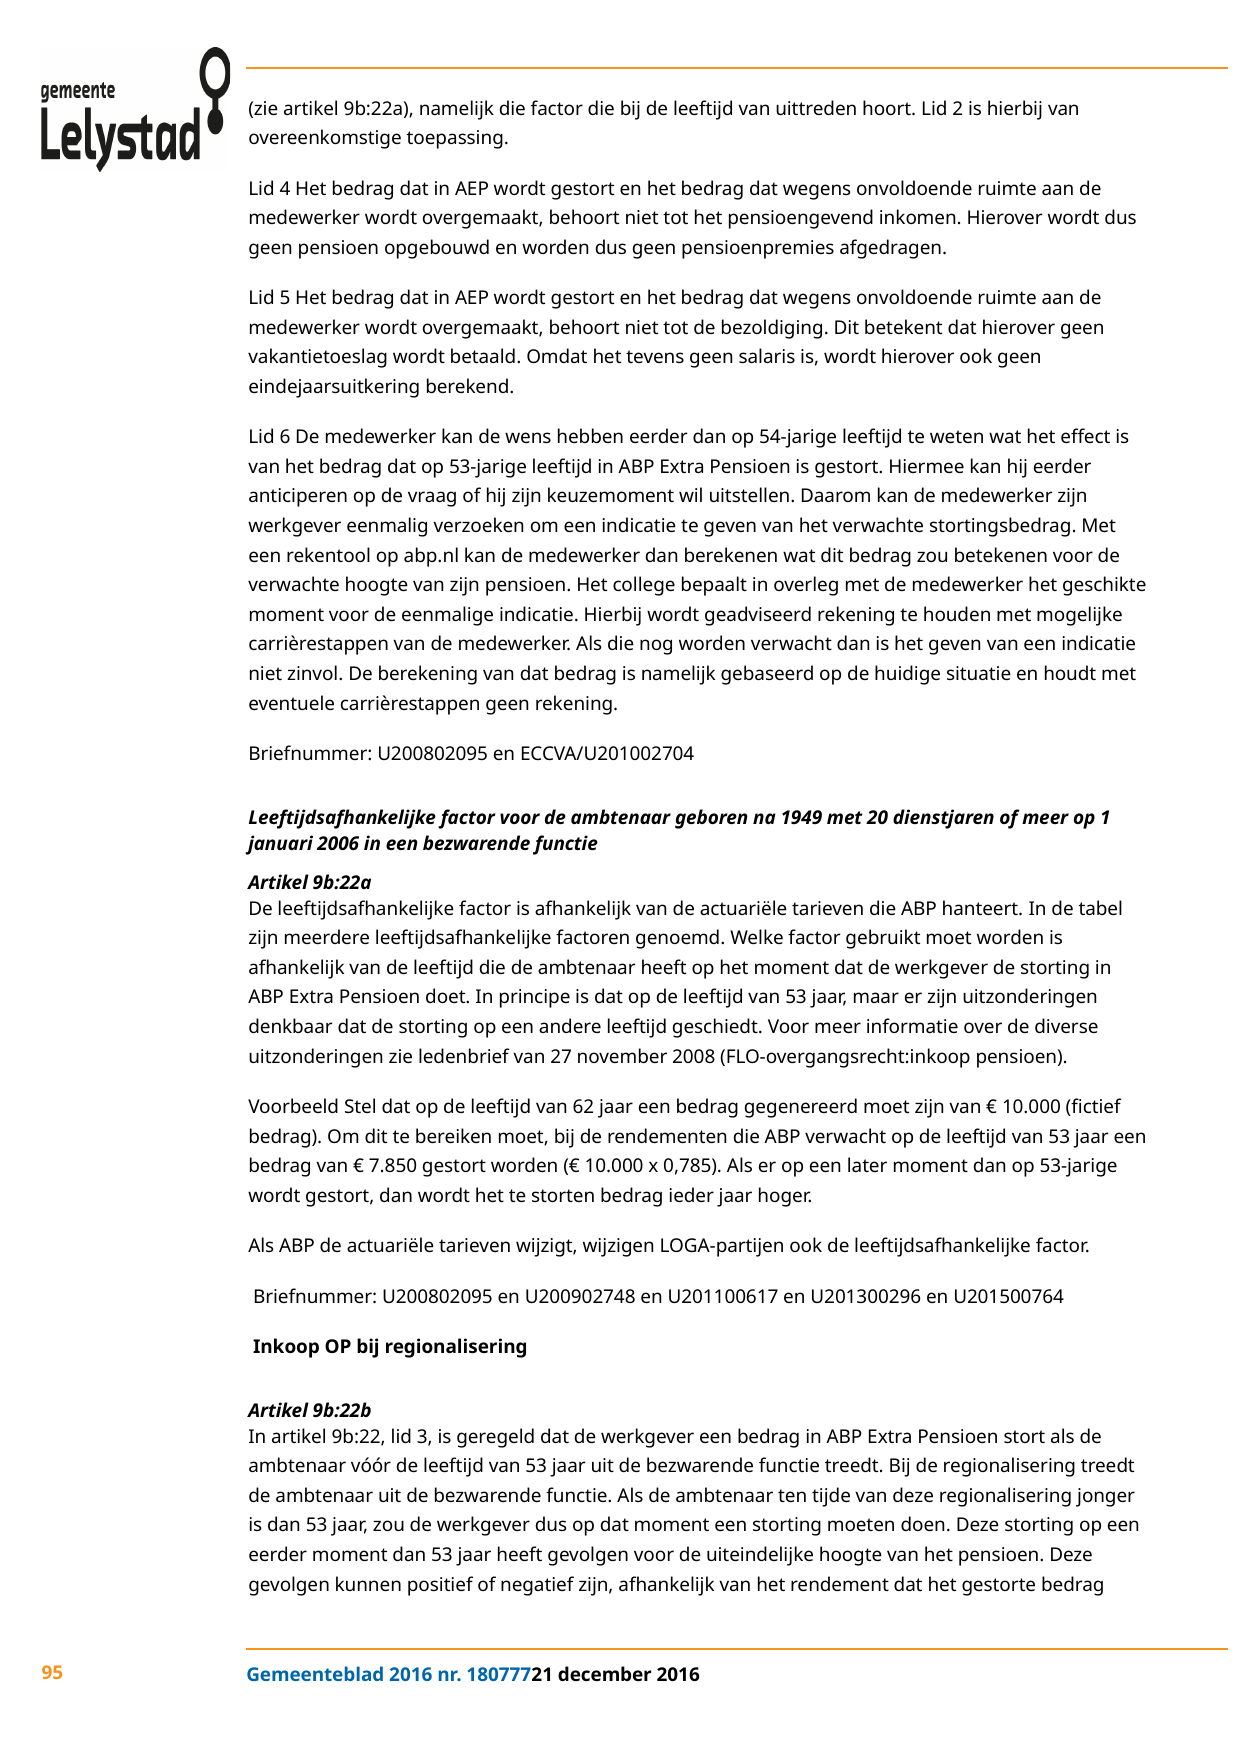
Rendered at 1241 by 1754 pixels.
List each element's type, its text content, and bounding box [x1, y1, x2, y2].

text Briefnummer: U200802095 en U200902748 en U201100617 en U201300296 en U201500764 [248, 1283, 1152, 1308]
text Voorbeeld Stel dat op de leeftijd van 62 jaar een bedrag gegenereerd moet zijn van € 10.000 (fictief bedrag). Om dit te bereiken moet, bij de rendementen die ABP verwacht op de leeftijd van 53 jaar een bedrag van € 7.850 gestort worden (€ 10.000 x 0,785). Als er op een later moment dan op 53-jarige wordt gestort, dan wordt het te storten bedrag ieder jaar hoger. [248, 1093, 1152, 1208]
text Lid 5 Het bedrag dat in AEP wordt gestort en het bedrag dat wegens onvoldoende ruimte aan de medewerker wordt overgemaakt, behoort niet tot de bezoldiging. Dit betekent dat hierover geen vakantietoeslag wordt betaald. Omdat het tevens geen salaris is, wordt hierover ook geen eindejaarsuitkering berekend. [248, 284, 1152, 399]
text Als ABP de actuariële tarieven wijzigt, wijzigen LOGA-partijen ook de leeftijdsafhankelijke factor. [248, 1232, 1152, 1258]
picture [41, 47, 231, 172]
text Lid 4 Het bedrag dat in AEP wordt gestort en het bedrag dat wegens onvoldoende ruimte aan de medewerker wordt overgemaakt, behoort niet tot het pensioengevend inkomen. Hierover wordt dus geen pensioen opgebouwd en worden dus geen pensioenpremies afgedragen. [248, 175, 1152, 260]
text In artikel 9b:22, lid 3, is geregeld dat de werkgever een bedrag in ABP Extra Pensioen stort als de ambtenaar vóór de leeftijd van 53 jaar uit de bezwarende functie treedt. Bij de regionalisering treedt de ambtenaar uit de bezwarende functie. Als de ambtenaar ten tijde van deze regionalisering jonger is dan 53 jaar, zou de werkgever dus op dat moment een storting moeten doen. Deze storting op een eerder moment dan 53 jaar heeft gevolgen voor de uiteindelijke hoogte van het pensioen. Deze gevolgen kunnen positief of negatief zijn, afhankelijk van het rendement dat het gestorte bedrag [248, 1423, 1152, 1597]
text Artikel 9b:22a [248, 869, 1152, 895]
text Leeftijdsafhankelijke factor voor de ambtenaar geboren na 1949 met 20 dienstjaren of meer op 1 januari 2006 in een bezwarende functie [248, 804, 1152, 856]
text Inkoop OP bij regionalisering [248, 1333, 1152, 1359]
text (zie artikel 9b:22a), namelijk die factor die bij de leeftijd van uittreden hoort. Lid 2 is hierbij van overeenkomstige toepassing. [248, 95, 1152, 150]
text Lid 6 De medewerker kan de wens hebben eerder dan op 54-jarige leeftijd te weten wat het effect is van het bedrag dat op 53-jarige leeftijd in ABP Extra Pensioen is gestort. Hiermee kan hij eerder anticiperen op de vraag of hij zijn keuzemoment wil uitstellen. Daarom kan de medewerker zijn werkgever eenmalig verzoeken om een indicatie te geven van het verwachte stortingsbedrag. Met een rekentool op abp.nl kan de medewerker dan berekenen wat dit bedrag zou betekenen voor de verwachte hoogte van zijn pensioen. Het college bepaalt in overleg met de medewerker het geschikte moment voor de eenmalige indicatie. Hierbij wordt geadviseerd rekening te houden met mogelijke carrièrestappen van de medewerker. Als die nog worden verwacht dan is het geven van een indicatie niet zinvol. De berekening van dat bedrag is namelijk gebaseerd op de huidige situatie en houdt met eventuele carrièrestappen geen rekening. [248, 423, 1152, 716]
text Briefnummer: U200802095 en ECCVA/U201002704 [248, 740, 1152, 766]
text Artikel 9b:22b [248, 1397, 1152, 1423]
text De leeftijdsafhankelijke factor is afhankelijk van de actuariële tarieven die ABP hanteert. In de tabel zijn meerdere leeftijdsafhankelijke factoren genoemd. Welke factor gebruikt moet worden is afhankelijk van de leeftijd die de ambtenaar heeft op het moment dat de werkgever de storting in ABP Extra Pensioen doet. In principe is dat op de leeftijd van 53 jaar, maar er zijn uitzonderingen denkbaar dat de storting op een andere leeftijd geschiedt. Voor meer informatie over de diverse uitzonderingen zie ledenbrief van 27 november 2008 (FLO-overgangsrecht:inkoop pensioen). [248, 895, 1152, 1068]
